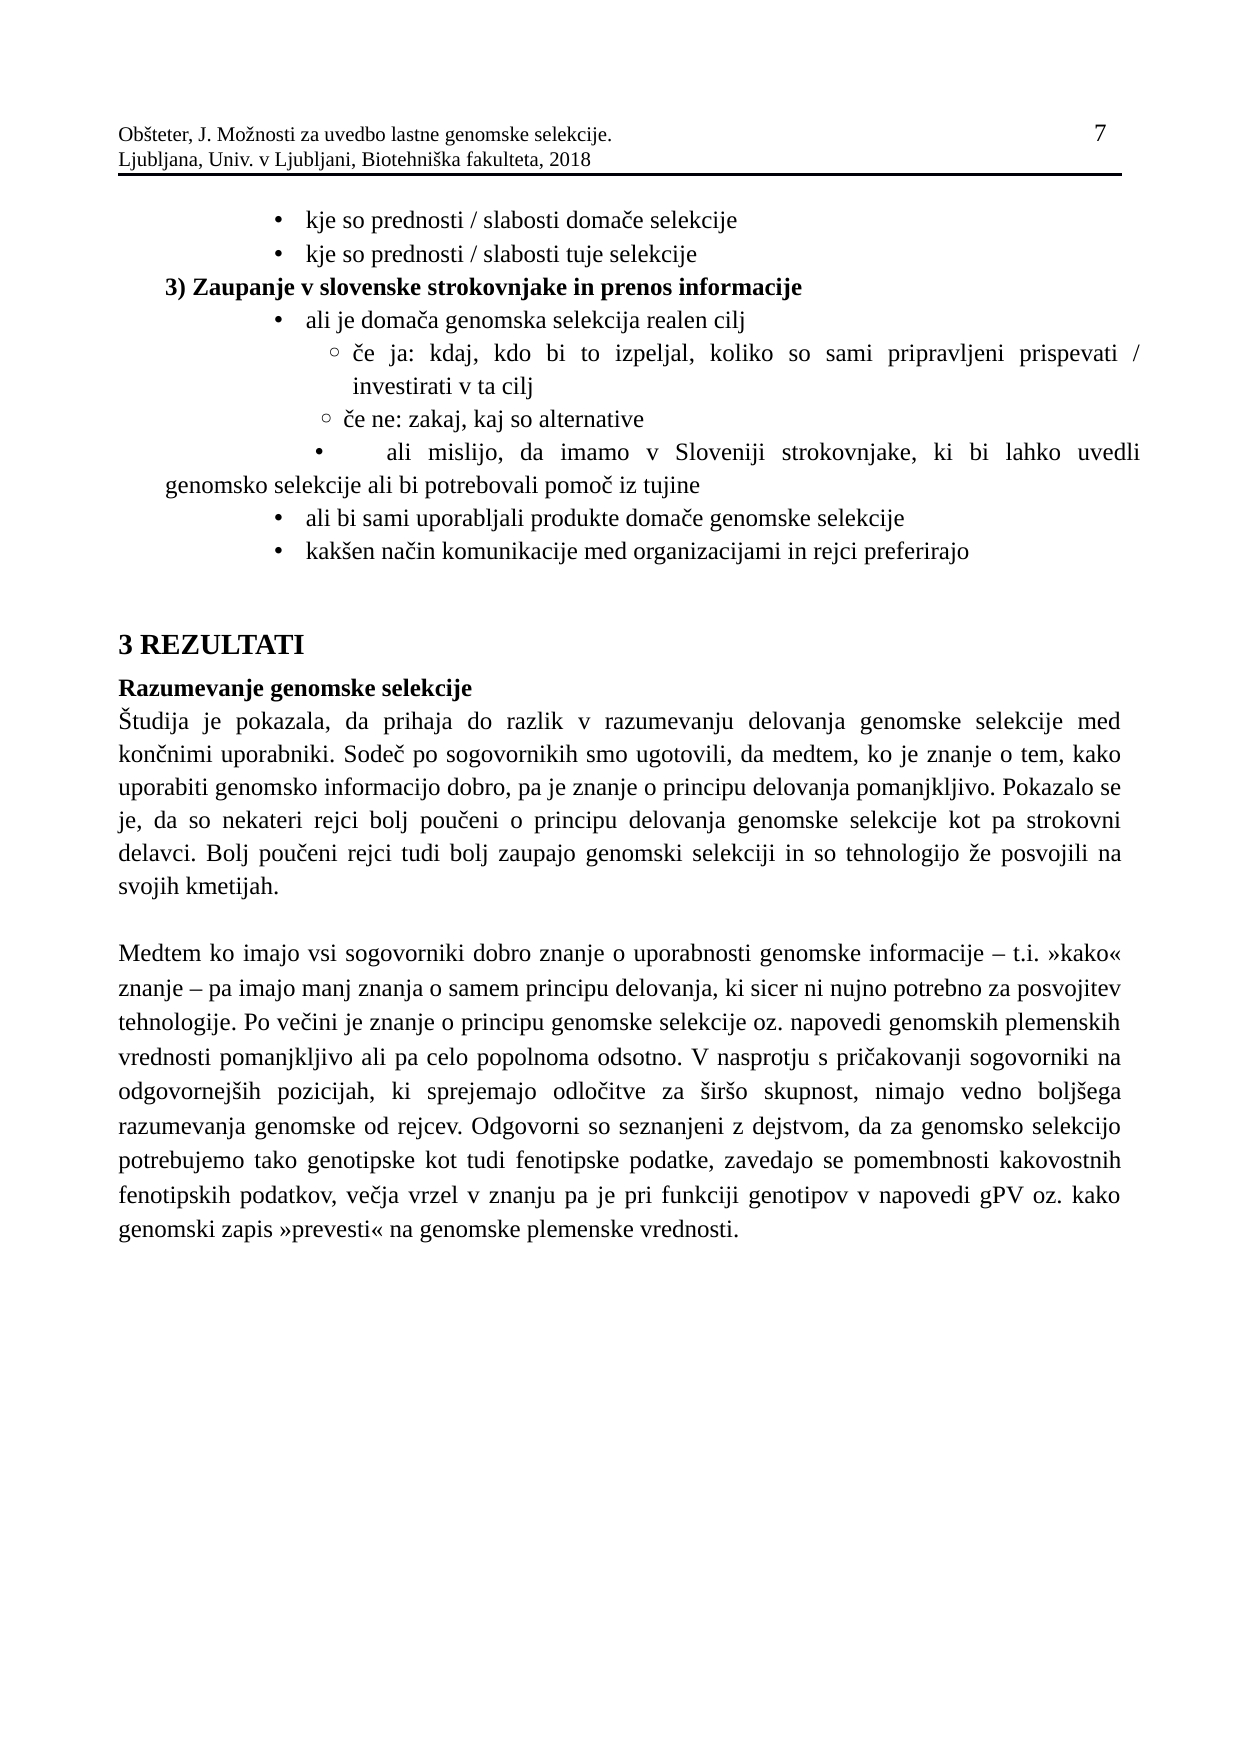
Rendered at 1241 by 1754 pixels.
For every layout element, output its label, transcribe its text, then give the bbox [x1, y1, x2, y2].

text Razumevanje genomske selekcije [118, 673, 1122, 702]
list ali mislijo, da imamo v Sloveniji strokovnjake, ki bi lahko uvedli genomsko selekcije ali bi potrebovali pomoč iz tujine [165, 437, 1141, 498]
subtitle 3 REZULTATI [118, 627, 1122, 660]
list kakšen način komunikacije med organizacijami in rejci preferirajo [121, 536, 1143, 564]
list 3) Zaupanje v slovenske strokovnjake in prenos informacije [165, 272, 1141, 300]
text Medtem ko imajo vsi sogovorniki dobro znanje o uporabnosti genomske informacije – t.i. »kako« znanje – pa imajo manj znanja o samem principu delovanja, ki sicer ni nujno potrebno za posvojitev tehnologije. Po večini je znanje o principu genomske selekcije oz. napovedi genomskih plemenskih vrednosti pomanjkljivo ali pa celo popolnoma odsotno. V nasprotju s pričakovanji sogovorniki na odgovornejših pozicijah, ki sprejemajo odločitve za širšo skupnost, nimajo vedno boljšega razumevanja genomske od rejcev. Odgovorni so seznanjeni z dejstvom, da za genomsko selekcijo potrebujemo tako genotipske kot tudi fenotipske podatke, zavedajo se pomembnosti kakovostnih fenotipskih podatkov, večja vrzel v znanju pa je pri funkciji genotipov v napovedi gPV oz. kako genomski zapis »prevesti« na genomske plemenske vrednosti. [118, 938, 1122, 1243]
text Študija je pokazala, da prihaja do razlik v razumevanju delovanja genomske selekcije med končnimi uporabniki. Sodeč po sogovornikih smo ugotovili, da medtem, ko je znanje o tem, kako uporabiti genomsko informacijo dobro, pa je znanje o principu delovanja pomanjkljivo. Pokazalo se je, da so nekateri rejci bolj poučeni o principu delovanja genomske selekcije kot pa strokovni delavci. Bolj poučeni rejci tudi bolj zaupajo genomski selekciji in so tehnologijo že posvojili na svojih kmetijah. [118, 706, 1122, 900]
list kje so prednosti / slabosti tuje selekcije [121, 239, 1143, 267]
list ali bi sami uporabljali produkte domače genomske selekcije [121, 503, 1143, 532]
list ali je domača genomska selekcija realen cilj [121, 305, 1143, 333]
list če ne: zakaj, kaj so alternative [163, 404, 1143, 432]
list če ja: kdaj, kdo bi to izpeljal, koliko so sami pripravljeni prispevati / investirati v ta cilj [324, 338, 1141, 399]
list kje so prednosti / slabosti domače selekcije [121, 206, 1143, 234]
